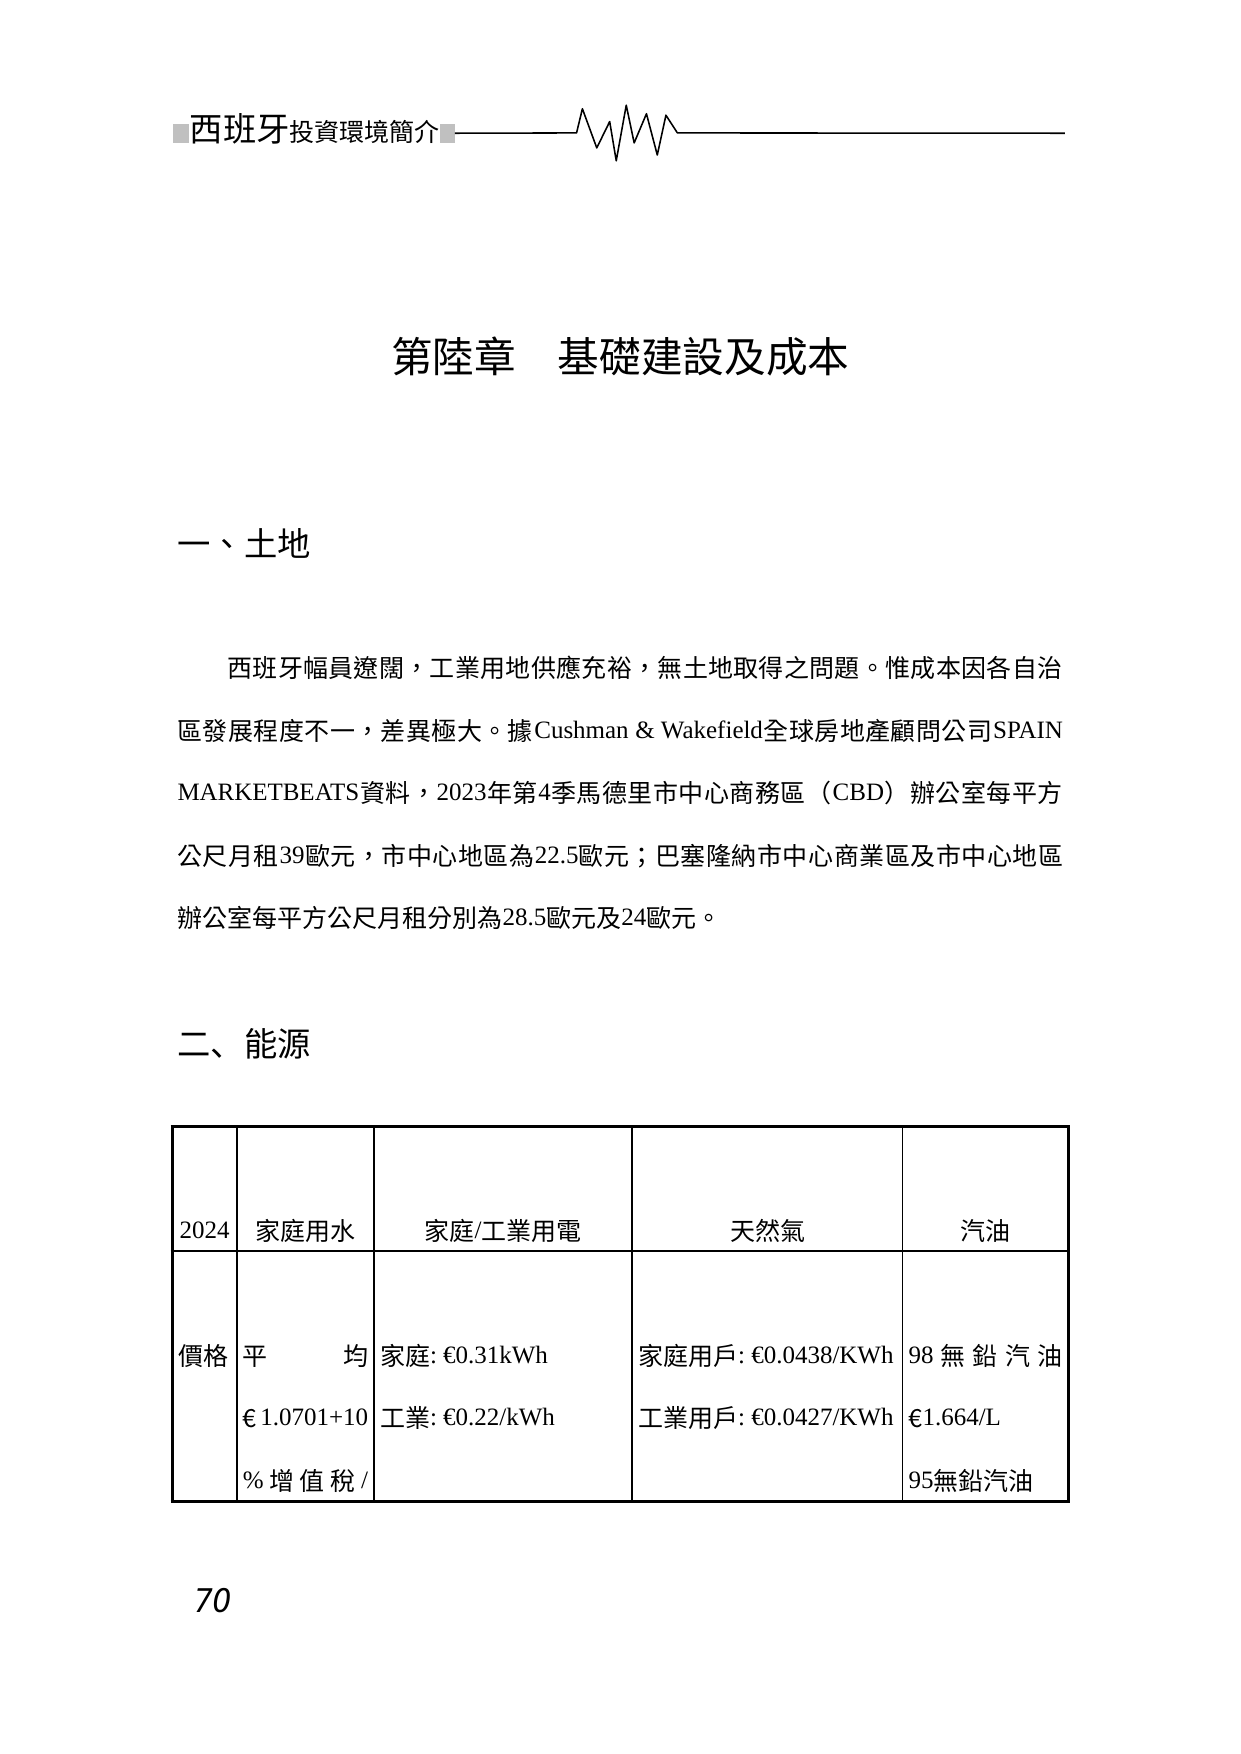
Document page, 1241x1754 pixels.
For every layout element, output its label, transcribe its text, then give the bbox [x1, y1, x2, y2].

table_header 家庭用水 [238, 1128, 373, 1250]
text 一、土地 [177, 500, 1063, 563]
text 第陸章 基礎建設及成本 [177, 313, 1063, 375]
table_header 家庭/工業用電 [375, 1128, 631, 1250]
table_header 汽油 [903, 1128, 1067, 1250]
text 西班牙幅員遼闊，工業用地供應充裕，無土地取得之問題。惟成本因各自治區發展程度不一，差異極大。據Cushman & Wakefield全球房地產顧問公司SPAIN MARKETBEATS資料，2023年第4季馬德里市中心商務區（CBD）辦公室每平方公尺月租39歐元，市中心地區為22.5歐元；巴塞隆納市中心商業區及市中心地區辦公室每平方公尺月租分別為28.5歐元及24歐元。 [177, 625, 1063, 938]
table_cell 98無鉛汽油€1.664/L 95無鉛汽油 [903, 1252, 1067, 1500]
text 二、能源 [177, 1000, 1063, 1063]
table_cell 家庭: €0.31kWh 工業: €0.22/kWh [375, 1252, 631, 1500]
table_header 天然氣 [633, 1128, 902, 1250]
table_cell 平均€1.0701+10%增值稅/ [238, 1252, 373, 1500]
table_header 2024 [174, 1128, 236, 1250]
table_cell 價格 [174, 1252, 236, 1500]
table_cell 家庭用戶: €0.0438/KWh 工業用戶: €0.0427/KWh [633, 1252, 902, 1500]
